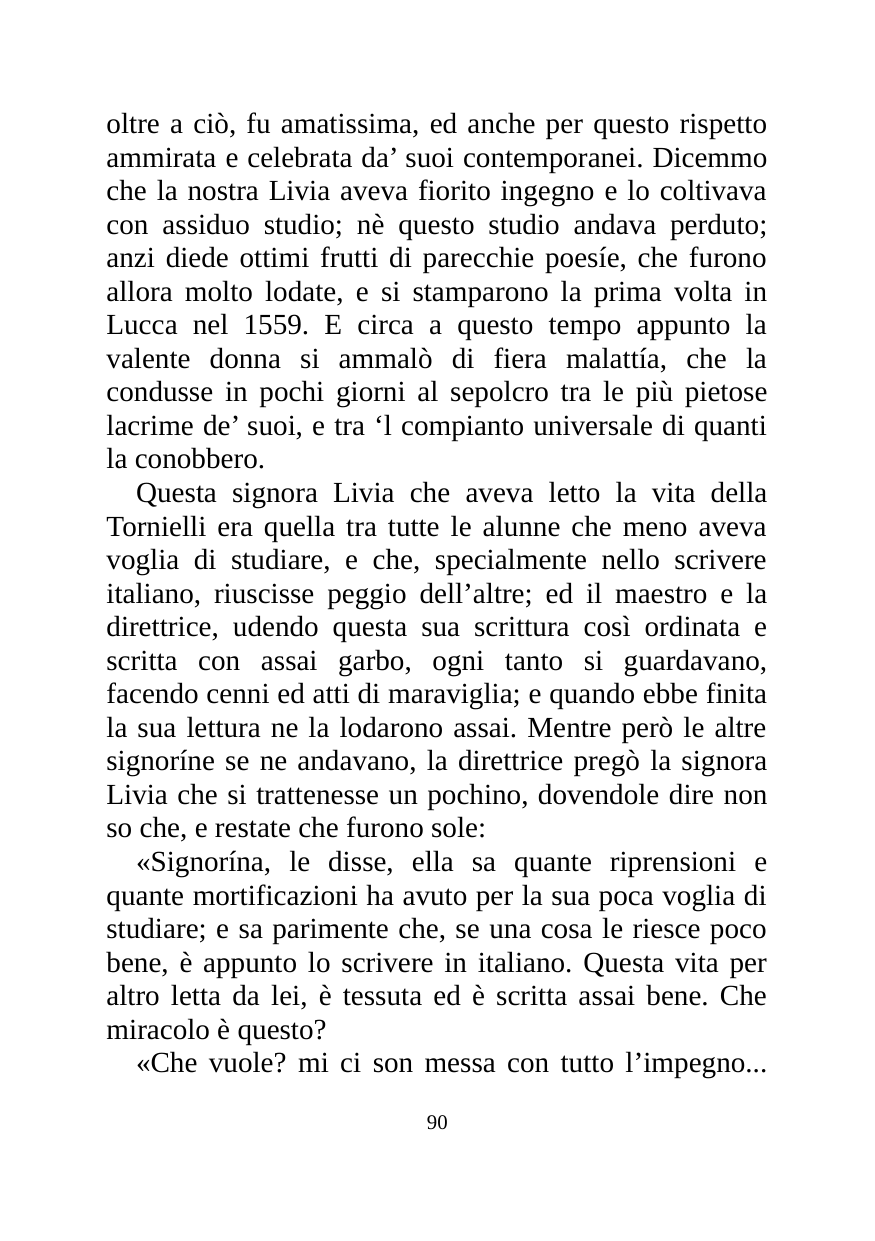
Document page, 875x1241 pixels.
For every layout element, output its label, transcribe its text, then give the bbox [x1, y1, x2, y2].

text Questa signora Livia che aveva letto la vita della Tornielli era quella tra tutte le alunne che meno aveva voglia di studiare, e che, specialmente nello scrivere italiano, riuscisse peggio dell’altre; ed il maestro e la direttrice, udendo questa sua scrittura così ordinata e scritta con assai garbo, ogni tanto si guardavano, facendo cenni ed atti di maraviglia; e quando ebbe finita la sua lettura ne la lodarono assai. Mentre però le altre signoríne se ne andavano, la direttrice pregò la signora Livia che si trattenesse un pochino, dovendole dire non so che, e restate che furono sole: [106, 475, 768, 844]
text oltre a ciò, fu amatissima, ed anche per questo rispetto ammirata e celebrata da’ suoi contemporanei. Dicemmo che la nostra Livia aveva fiorito ingegno e lo coltivava con assiduo studio; nè questo studio andava perduto; anzi diede ottimi frutti di parecchie poesíe, che furono allora molto lodate, e si stamparono la prima volta in Lucca nel 1559. E circa a questo tempo appunto la valente donna si ammalò di fiera malattía, che la condusse in pochi giorni al sepolcro tra le più pietose lacrime de’ suoi, e tra ‘l compianto universale di quanti la conobbero. [106, 106, 768, 475]
text «Signorína, le disse, ella sa quante riprensioni e quante mortificazioni ha avuto per la sua poca voglia di studiare; e sa parimente che, se una cosa le riesce poco bene, è appunto lo scrivere in italiano. Questa vita per altro letta da lei, è tessuta ed è scritta assai bene. Che miracolo è questo? [106, 844, 768, 1045]
text «Che vuole? mi ci son messa con tutto l’impegno... [106, 1045, 768, 1079]
